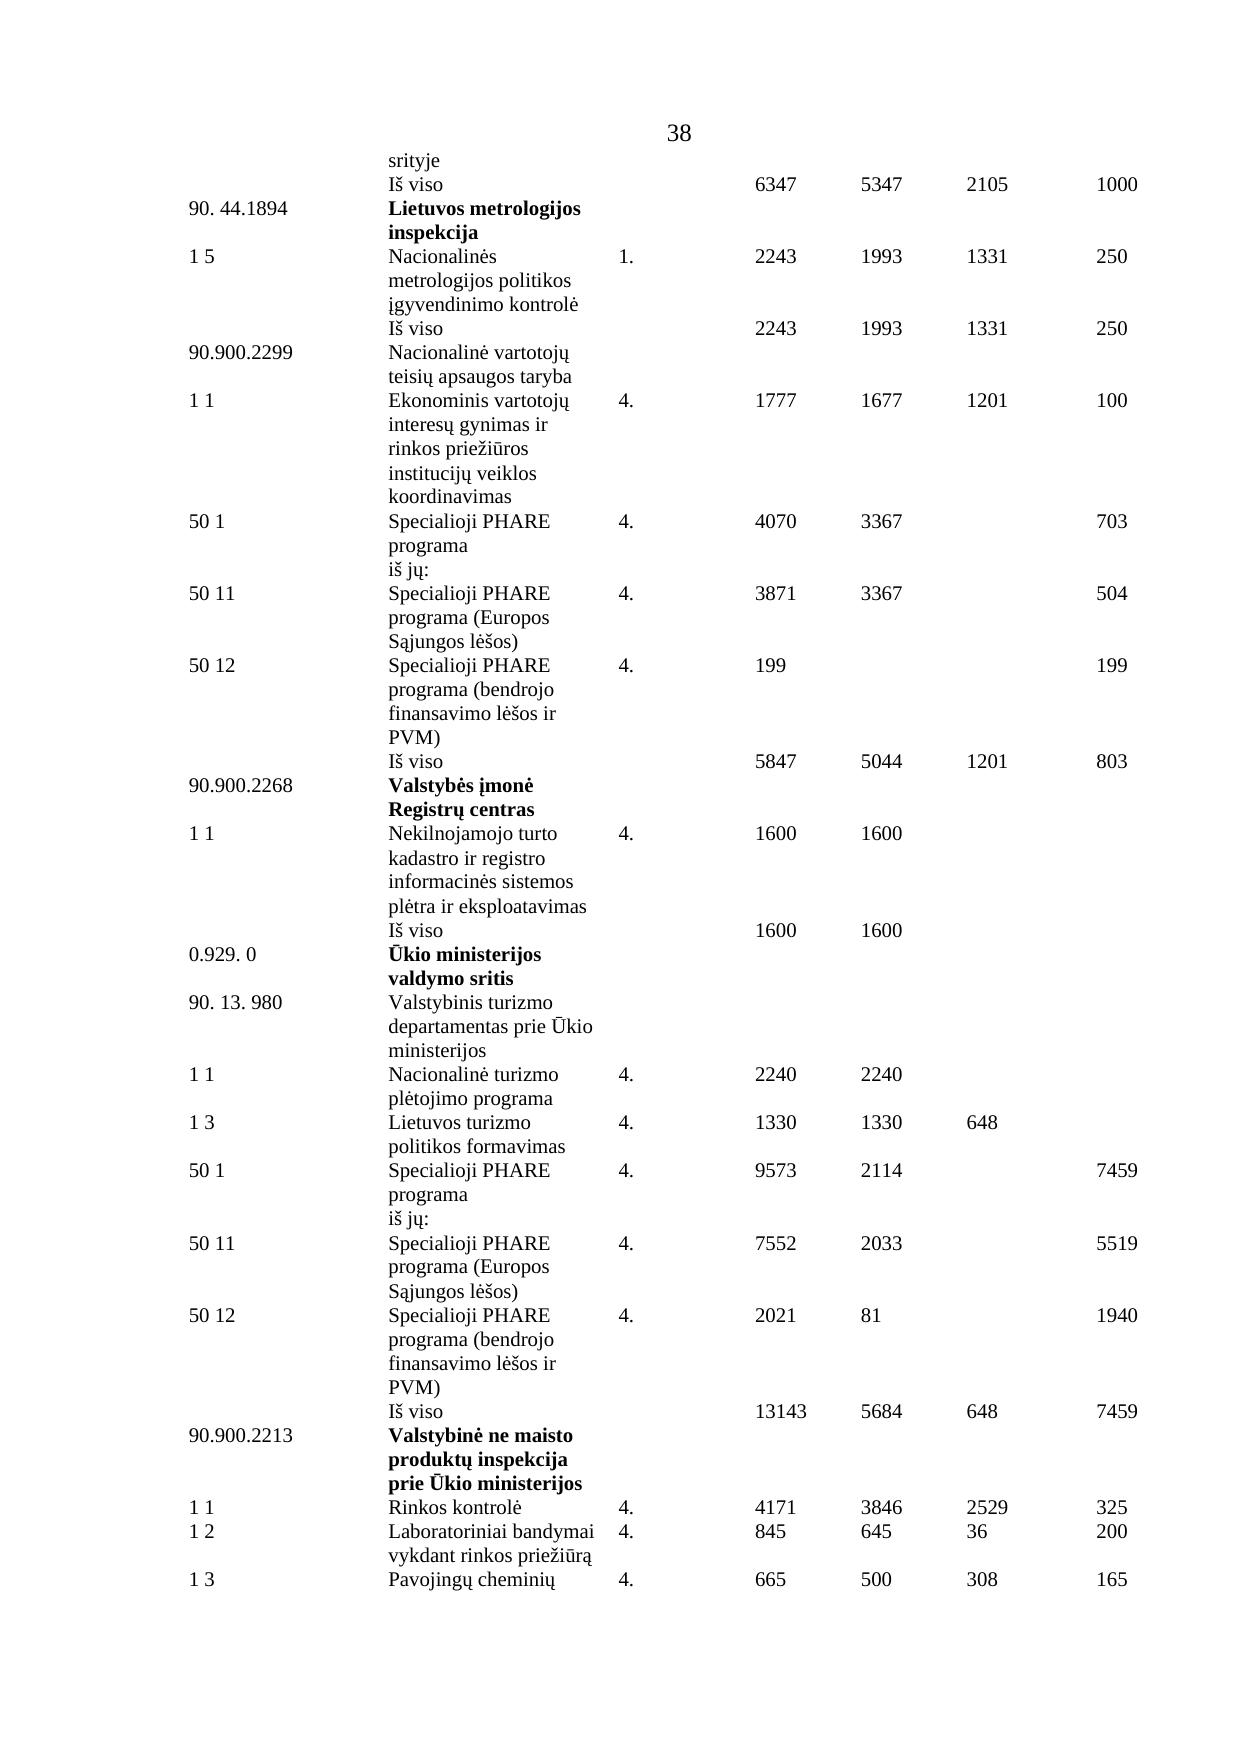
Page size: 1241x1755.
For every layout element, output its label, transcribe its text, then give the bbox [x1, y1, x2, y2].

table_cell 81 [849, 1303, 955, 1399]
table_cell [849, 196, 955, 244]
table_cell [1085, 340, 1181, 388]
table_cell Nacionalinė vartotojų teisių apsaugos taryba [377, 340, 607, 388]
table_cell 1201 [955, 749, 1085, 773]
table_cell [607, 918, 743, 942]
table_cell 2243 [744, 316, 849, 340]
table_cell 50 1 [177, 509, 377, 557]
table_cell 3871 [744, 581, 849, 653]
table_cell Nekilnojamojo turto kadastro ir registro informacinės sistemos plėtra ir eksploatavimas [377, 821, 607, 918]
table_cell 4. [607, 581, 743, 653]
table_cell [955, 821, 1085, 918]
table_cell 1600 [849, 918, 955, 942]
table_cell [849, 1423, 955, 1495]
table_cell 3367 [849, 509, 955, 557]
table_cell [1085, 942, 1181, 990]
table_cell [955, 990, 1085, 1062]
table_cell 199 [744, 653, 849, 749]
table_cell 50 11 [177, 1230, 377, 1303]
table_cell Iš viso [377, 749, 607, 773]
table_cell 2243 [744, 244, 849, 316]
table_cell [607, 1206, 743, 1230]
table_cell [744, 340, 849, 388]
table_cell 1331 [955, 244, 1085, 316]
table_cell [744, 990, 849, 1062]
table_cell 1940 [1085, 1303, 1181, 1399]
table_cell Valstybės įmonė Registrų centras [377, 773, 607, 821]
table_cell [955, 1158, 1085, 1206]
table_cell 2240 [744, 1062, 849, 1110]
table_cell 50 1 [177, 1158, 377, 1206]
table_cell [1085, 990, 1181, 1062]
table_cell [849, 773, 955, 821]
table_cell 1 1 [177, 1062, 377, 1110]
table_cell [849, 990, 955, 1062]
table_cell [955, 942, 1085, 990]
table_cell [1085, 1110, 1181, 1158]
table_cell [744, 942, 849, 990]
table_cell [849, 557, 955, 581]
table_cell [177, 316, 377, 340]
table_cell 648 [955, 1399, 1085, 1423]
table_cell [955, 918, 1085, 942]
table_cell [607, 172, 743, 196]
table_cell [849, 340, 955, 388]
table_cell Lietuvos metrologijos inspekcija [377, 196, 607, 244]
table_cell [955, 581, 1085, 653]
table_cell [955, 196, 1085, 244]
table_cell [849, 148, 955, 172]
table_cell 165 [1085, 1567, 1181, 1591]
table_cell [955, 653, 1085, 749]
table_cell [955, 340, 1085, 388]
table_cell [177, 557, 377, 581]
table_cell 1 5 [177, 244, 377, 316]
table_cell 90. 13. 980 [177, 990, 377, 1062]
table_cell 1. [607, 244, 743, 316]
table_cell 4. [607, 1303, 743, 1399]
table_cell 2240 [849, 1062, 955, 1110]
table_cell [744, 773, 849, 821]
table_cell 500 [849, 1567, 955, 1591]
table_cell [955, 1423, 1085, 1495]
table_cell 845 [744, 1519, 849, 1567]
table_cell [849, 942, 955, 990]
table_cell 250 [1085, 244, 1181, 316]
table_cell 4. [607, 653, 743, 749]
table_cell 2033 [849, 1230, 955, 1303]
table_cell 1677 [849, 388, 955, 508]
table_cell 90.900.2299 [177, 340, 377, 388]
table_cell 4. [607, 1495, 743, 1519]
table_cell 4. [607, 1158, 743, 1206]
table_cell 7459 [1085, 1399, 1181, 1423]
table_cell 1600 [744, 918, 849, 942]
table_cell [607, 749, 743, 773]
table_cell [177, 749, 377, 773]
table_cell [607, 148, 743, 172]
table_cell Specialioji PHARE programa [377, 1158, 607, 1206]
table_cell [744, 1206, 849, 1230]
table_cell Specialioji PHARE programa [377, 509, 607, 557]
table_cell 1600 [744, 821, 849, 918]
table_cell 803 [1085, 749, 1181, 773]
table_cell [177, 918, 377, 942]
table_cell 50 11 [177, 581, 377, 653]
table_cell [1085, 773, 1181, 821]
table_cell [955, 557, 1085, 581]
table_cell Iš viso [377, 918, 607, 942]
table_cell [955, 1062, 1085, 1110]
table_cell [744, 1423, 849, 1495]
table_cell Iš viso [377, 316, 607, 340]
table_cell [607, 1423, 743, 1495]
table_cell Specialioji PHARE programa (Europos Sąjungos lėšos) [377, 1230, 607, 1303]
table_cell 4. [607, 821, 743, 918]
table_cell 90.900.2213 [177, 1423, 377, 1495]
table_cell 2529 [955, 1495, 1085, 1519]
table_cell [177, 148, 377, 172]
table_cell Ekonominis vartotojų interesų gynimas ir rinkos priežiūros institucijų veiklos koordinavimas [377, 388, 607, 508]
table_cell 1201 [955, 388, 1085, 508]
table_cell 250 [1085, 316, 1181, 340]
table_cell 2105 [955, 172, 1085, 196]
table_cell Specialioji PHARE programa (Europos Sąjungos lėšos) [377, 581, 607, 653]
table_cell 325 [1085, 1495, 1181, 1519]
table_cell 4. [607, 1110, 743, 1158]
table_cell 13143 [744, 1399, 849, 1423]
table_cell [607, 340, 743, 388]
table_cell [1085, 1062, 1181, 1110]
table_cell [955, 148, 1085, 172]
table_cell 1 3 [177, 1110, 377, 1158]
table_cell [607, 316, 743, 340]
table_cell 90. 44.1894 [177, 196, 377, 244]
table_cell 4. [607, 509, 743, 557]
table_cell 1 1 [177, 388, 377, 508]
table_cell [1085, 918, 1181, 942]
table_cell iš jų: [377, 557, 607, 581]
table_cell 703 [1085, 509, 1181, 557]
table_cell [1085, 821, 1181, 918]
table_cell Rinkos kontrolė [377, 1495, 607, 1519]
table_cell Iš viso [377, 1399, 607, 1423]
table_cell 3846 [849, 1495, 955, 1519]
table_cell 36 [955, 1519, 1085, 1567]
table_cell 5347 [849, 172, 955, 196]
table_cell Valstybinis turizmo departamentas prie Ūkio ministerijos [377, 990, 607, 1062]
table_cell [955, 1230, 1085, 1303]
table_cell [607, 990, 743, 1062]
table_cell 2114 [849, 1158, 955, 1206]
table_cell 7459 [1085, 1158, 1181, 1206]
table_cell 648 [955, 1110, 1085, 1158]
table_cell 665 [744, 1567, 849, 1591]
table_cell 7552 [744, 1230, 849, 1303]
table_cell 1330 [849, 1110, 955, 1158]
table_cell Nacionalinės metrologijos politikos įgyvendinimo kontrolė [377, 244, 607, 316]
table_cell 4070 [744, 509, 849, 557]
table_cell [955, 1303, 1085, 1399]
table_cell 4. [607, 1230, 743, 1303]
table_cell [177, 172, 377, 196]
table_cell 5044 [849, 749, 955, 773]
table_cell 6347 [744, 172, 849, 196]
table_cell Pavojingų cheminių [377, 1567, 607, 1591]
table_cell 1 2 [177, 1519, 377, 1567]
table_cell iš jų: [377, 1206, 607, 1230]
table_cell Specialioji PHARE programa (bendrojo finansavimo lėšos ir PVM) [377, 1303, 607, 1399]
table_cell [849, 1206, 955, 1230]
table_cell 1330 [744, 1110, 849, 1158]
table_cell Specialioji PHARE programa (bendrojo finansavimo lėšos ir PVM) [377, 653, 607, 749]
table_cell 3367 [849, 581, 955, 653]
table_cell 4. [607, 1062, 743, 1110]
table_cell 5847 [744, 749, 849, 773]
table_cell [955, 1206, 1085, 1230]
table_cell 1777 [744, 388, 849, 508]
table_cell 100 [1085, 388, 1181, 508]
table_cell 2021 [744, 1303, 849, 1399]
table_cell 200 [1085, 1519, 1181, 1567]
table_cell [177, 1399, 377, 1423]
table_cell [1085, 1423, 1181, 1495]
table_cell 199 [1085, 653, 1181, 749]
table_cell 1993 [849, 244, 955, 316]
table_cell [955, 773, 1085, 821]
table_cell 4. [607, 1519, 743, 1567]
table_cell [744, 148, 849, 172]
table_cell [607, 196, 743, 244]
table_cell 1993 [849, 316, 955, 340]
table_cell Valstybinė ne maisto produktų inspekcija prie Ūkio ministerijos [377, 1423, 607, 1495]
table_cell 4. [607, 1567, 743, 1591]
table_cell 1 1 [177, 821, 377, 918]
table_cell [955, 509, 1085, 557]
table_cell 9573 [744, 1158, 849, 1206]
table_cell [1085, 196, 1181, 244]
table_cell 1331 [955, 316, 1085, 340]
table_cell [849, 653, 955, 749]
table_cell 90.900.2268 [177, 773, 377, 821]
table_cell [744, 557, 849, 581]
table_cell [744, 196, 849, 244]
table_cell 1600 [849, 821, 955, 918]
table_cell 308 [955, 1567, 1085, 1591]
table_cell [177, 1206, 377, 1230]
table_cell [1085, 557, 1181, 581]
table_cell 4171 [744, 1495, 849, 1519]
table_cell 1 1 [177, 1495, 377, 1519]
table_cell 5519 [1085, 1230, 1181, 1303]
table_cell [607, 1399, 743, 1423]
table_cell srityje [377, 148, 607, 172]
table_cell [607, 773, 743, 821]
table_cell 0.929. 0 [177, 942, 377, 990]
table_cell [1085, 148, 1181, 172]
table_cell Iš viso [377, 172, 607, 196]
table_cell [607, 942, 743, 990]
table_cell 50 12 [177, 653, 377, 749]
table_cell Laboratoriniai bandymai vykdant rinkos priežiūrą [377, 1519, 607, 1567]
table_cell 1 3 [177, 1567, 377, 1591]
table_cell 1000 [1085, 172, 1181, 196]
table_cell [1085, 1206, 1181, 1230]
table_cell Lietuvos turizmo politikos formavimas [377, 1110, 607, 1158]
table_cell 504 [1085, 581, 1181, 653]
table_cell 50 12 [177, 1303, 377, 1399]
table_cell 5684 [849, 1399, 955, 1423]
table_cell 4. [607, 388, 743, 508]
table_cell Nacionalinė turizmo plėtojimo programa [377, 1062, 607, 1110]
table_cell [607, 557, 743, 581]
table_cell 645 [849, 1519, 955, 1567]
table_cell Ūkio ministerijos valdymo sritis [377, 942, 607, 990]
